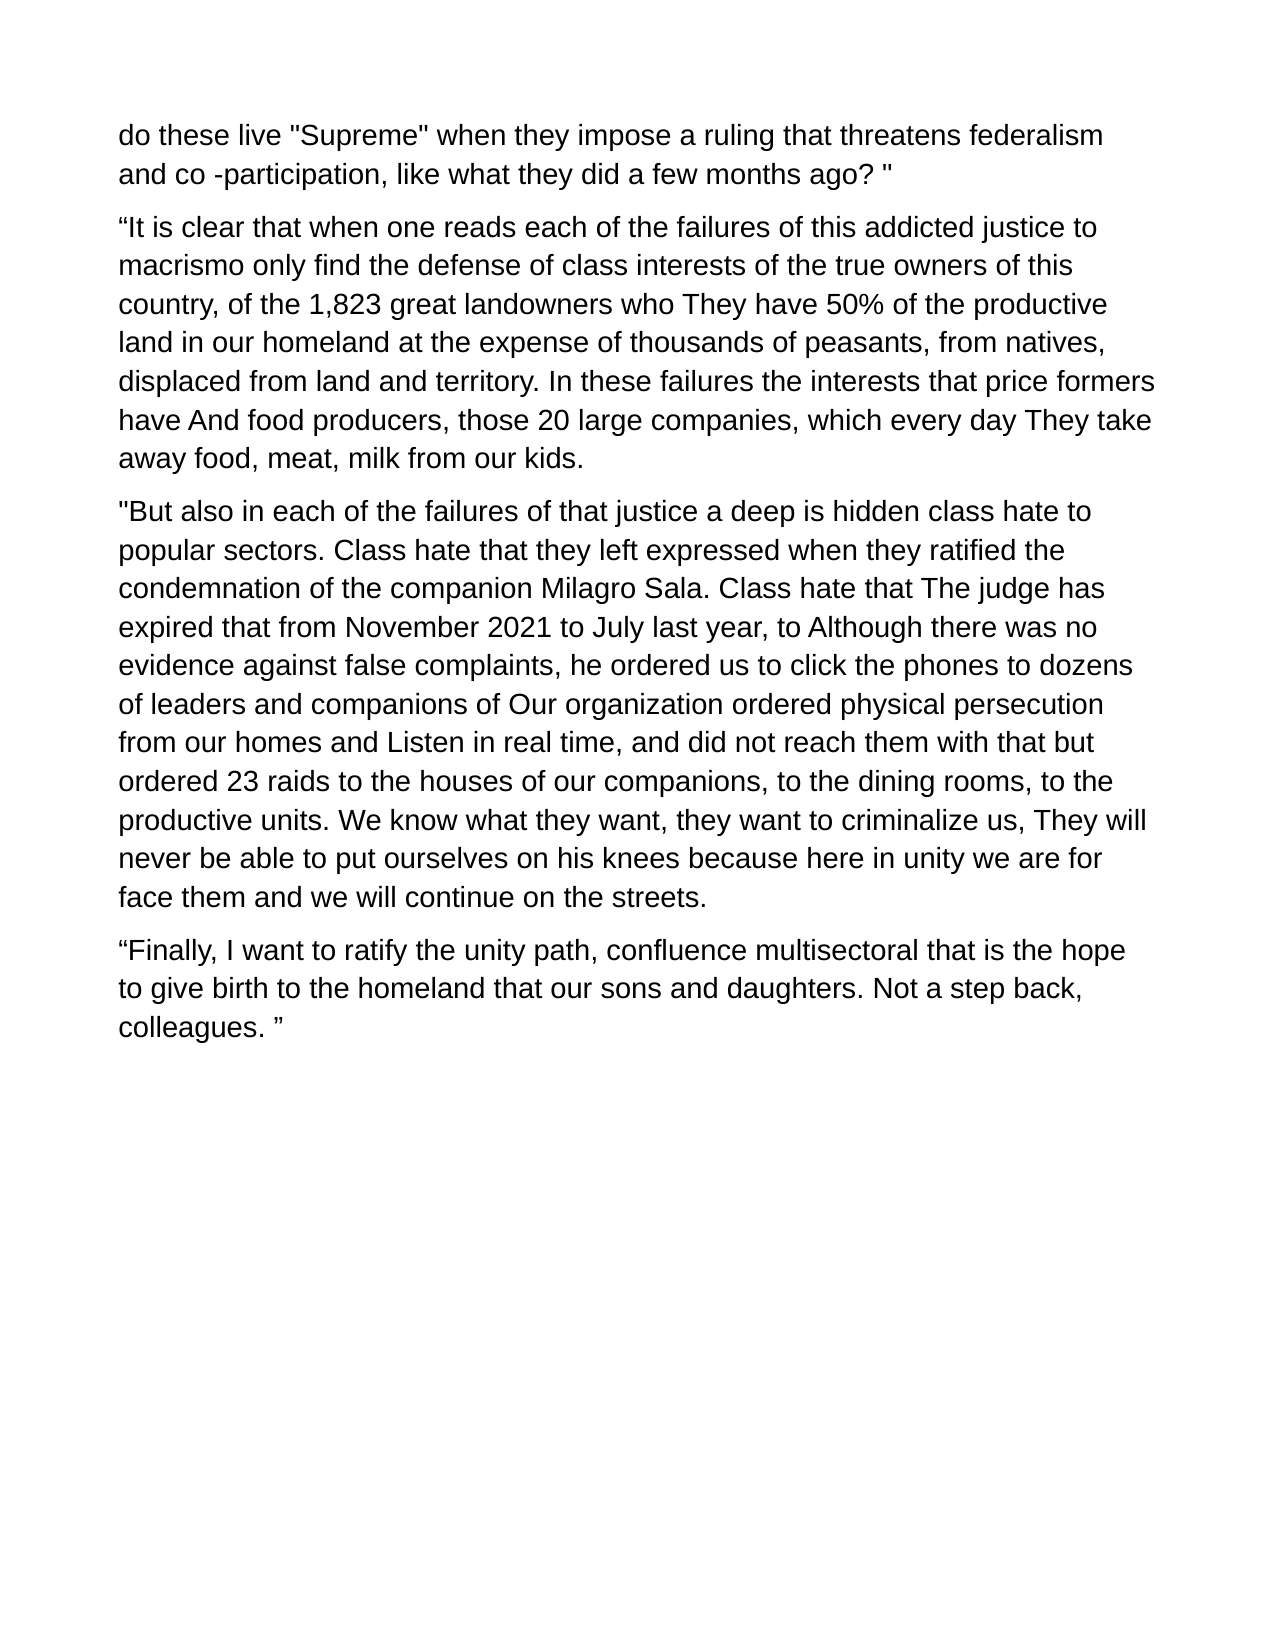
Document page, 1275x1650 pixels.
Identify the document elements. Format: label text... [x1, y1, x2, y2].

text “Finally, I want to ratify the unity path, confluence multisectoral that is the hope to give birth to the homeland that our sons and daughters. Not a step back, colleagues. ” [118, 933, 1157, 1043]
text “It is clear that when one reads each of the failures of this addicted justice to macrismo only find the defense of class interests of the true owners of this country, of the 1,823 great landowners who They have 50% of the productive land in our homeland at the expense of thousands of peasants, from natives, displaced from land and territory. In these failures the interests that price formers have And food producers, those 20 large companies, which every day They take away food, meat, milk from our kids. [118, 210, 1157, 474]
text "But also in each of the failures of that justice a deep is hidden class hate to popular sectors. Class hate that they left expressed when they ratified the condemnation of the companion Milagro Sala. Class hate that The judge has expired that from November 2021 to July last year, to Although there was no evidence against false complaints, he ordered us to click the phones to dozens of leaders and companions of Our organization ordered physical persecution from our homes and Listen in real time, and did not reach them with that but ordered 23 raids to the houses of our companions, to the dining rooms, to the productive units. We know what they want, they want to criminalize us, They will never be able to put ourselves on his knees because here in unity we are for face them and we will continue on the streets. [118, 494, 1157, 913]
text do these live "Supreme" when they impose a ruling that threatens federalism and co -participation, like what they did a few months ago? " [118, 118, 1157, 190]
